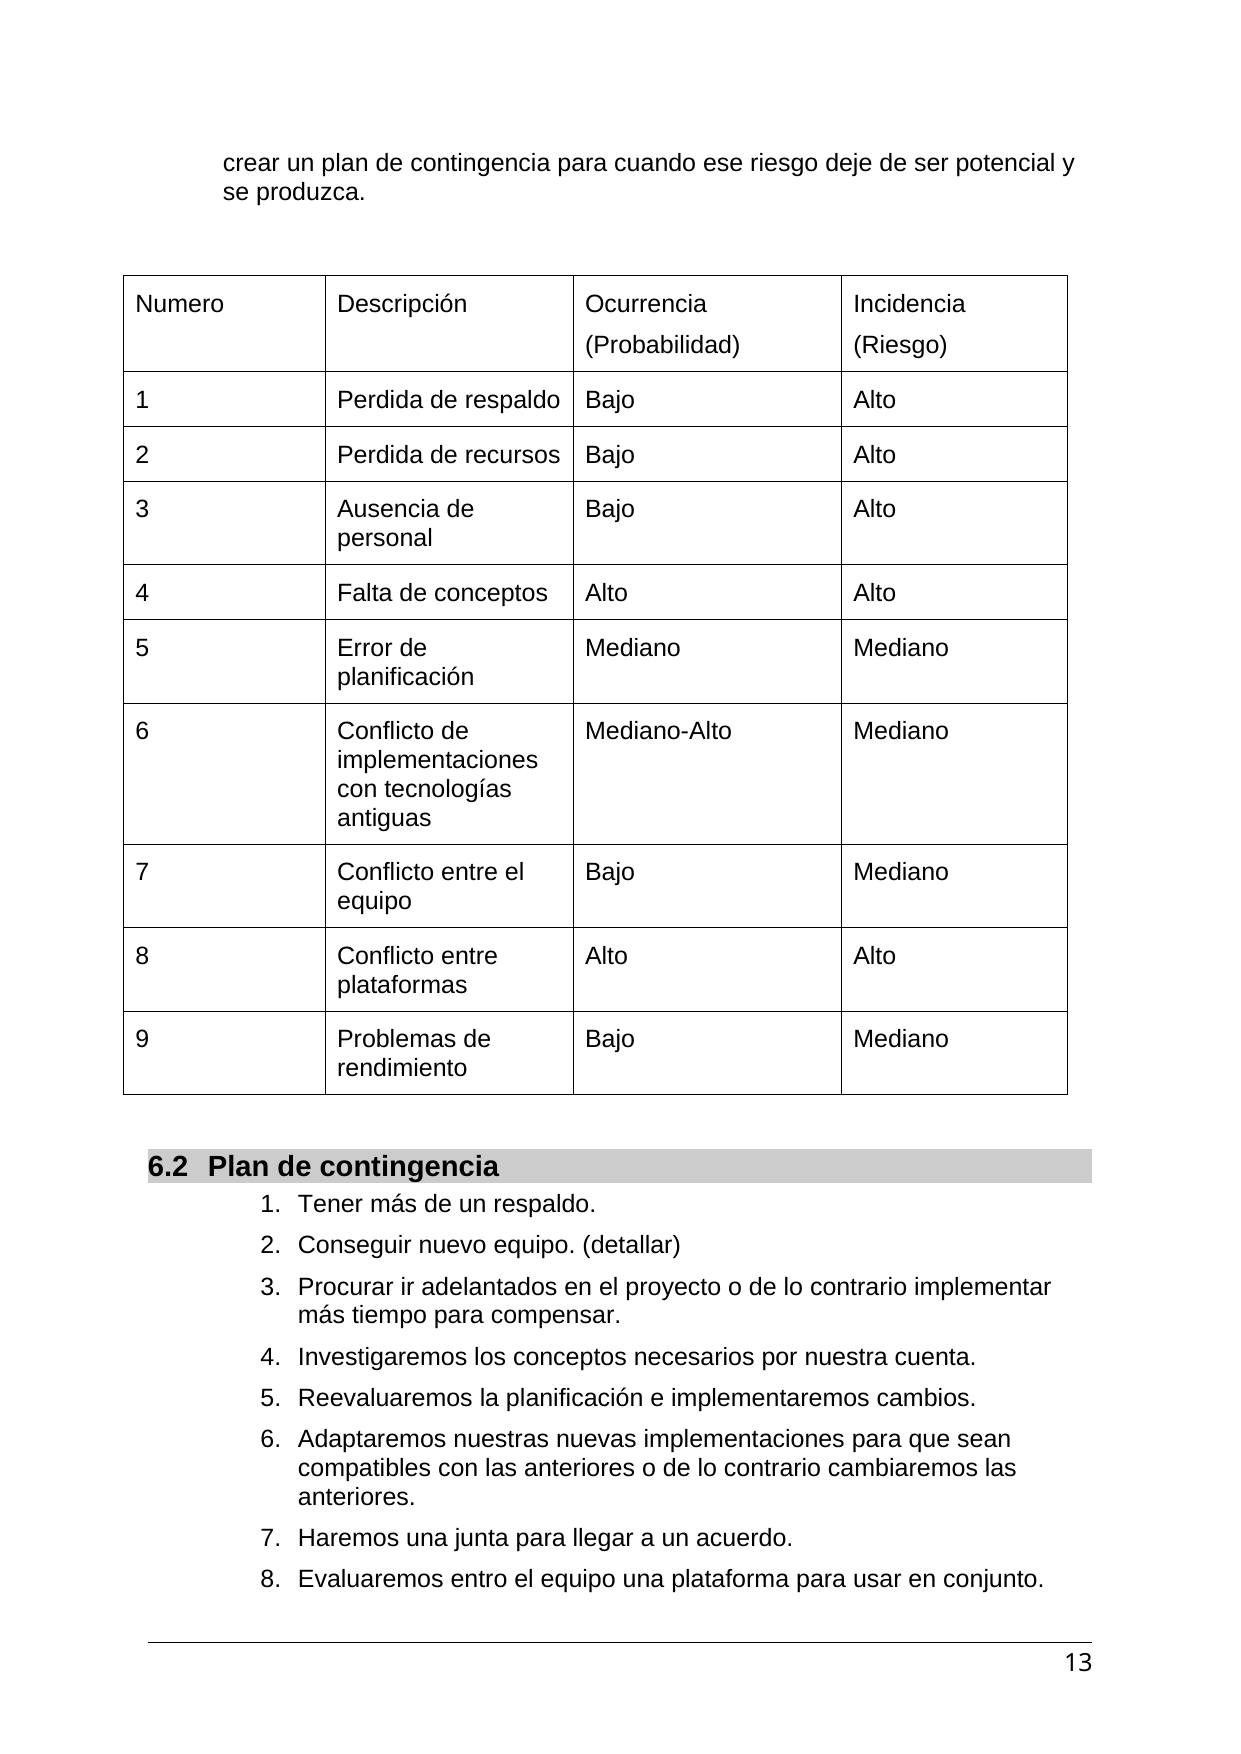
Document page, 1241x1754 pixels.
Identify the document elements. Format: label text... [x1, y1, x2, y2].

table_cell Mediano [842, 845, 1067, 927]
table_cell Problemas de rendimiento [326, 1012, 573, 1094]
table_header Descripción [326, 276, 573, 371]
list Haremos una junta para llegar a un acuerdo. [260, 1523, 1092, 1551]
list Conseguir nuevo equipo. (detallar) [260, 1230, 1092, 1259]
list Procurar ir adelantados en el proyecto o de lo contrario implementar más tiempo para compensar. [260, 1271, 1092, 1329]
table_cell Bajo [574, 482, 841, 564]
table_cell Falta de conceptos [326, 565, 573, 619]
table_header Numero [124, 276, 325, 371]
list Evaluaremos entro el equipo una plataforma para usar en conjunto. [260, 1564, 1092, 1593]
table_cell Mediano [574, 620, 841, 703]
table_cell 4 [124, 565, 325, 619]
subtitle Plan de contingencia [148, 1149, 1092, 1183]
table_cell 3 [124, 482, 325, 564]
table_cell Perdida de respaldo [326, 372, 573, 426]
list Reevaluaremos la planificación e implementaremos cambios. [260, 1383, 1092, 1411]
table_header Incidencia (Riesgo) [842, 276, 1067, 371]
table_cell Alto [842, 928, 1067, 1011]
table_cell Perdida de recursos [326, 427, 573, 481]
table_cell 5 [124, 620, 325, 703]
table_cell Bajo [574, 427, 841, 481]
table_cell Alto [842, 565, 1067, 619]
table_cell Bajo [574, 845, 841, 927]
table_cell 8 [124, 928, 325, 1011]
list Investigaremos los conceptos necesarios por nuestra cuenta. [260, 1341, 1092, 1370]
list Adaptaremos nuestras nuevas implementaciones para que sean compatibles con las anteriores o de lo contrario cambiaremos las anteriores. [260, 1424, 1092, 1510]
table_cell Alto [574, 928, 841, 1011]
table_cell Bajo [574, 372, 841, 426]
table_cell 2 [124, 427, 325, 481]
list Tener más de un respaldo. [260, 1189, 1092, 1218]
table_cell Alto [574, 565, 841, 619]
table_cell 6 [124, 704, 325, 844]
table_cell 9 [124, 1012, 325, 1094]
table_cell Ausencia de personal [326, 482, 573, 564]
table_cell Error de planificación [326, 620, 573, 703]
table_cell Alto [842, 427, 1067, 481]
table_cell Conflicto entre el equipo [326, 845, 573, 927]
text crear un plan de contingencia para cuando ese riesgo deje de ser potencial y se produzca. [223, 148, 1092, 205]
table_cell Bajo [574, 1012, 841, 1094]
table_cell Mediano [842, 1012, 1067, 1094]
table_cell Mediano-Alto [574, 704, 841, 844]
table_cell Mediano [842, 704, 1067, 844]
table_cell Conflicto entre plataformas [326, 928, 573, 1011]
table_cell Alto [842, 372, 1067, 426]
table_cell 1 [124, 372, 325, 426]
table_cell Mediano [842, 620, 1067, 703]
table_cell Conflicto de implementaciones con tecnologías antiguas [326, 704, 573, 844]
table_cell 7 [124, 845, 325, 927]
table_header Ocurrencia (Probabilidad) [574, 276, 841, 371]
table_cell Alto [842, 482, 1067, 564]
